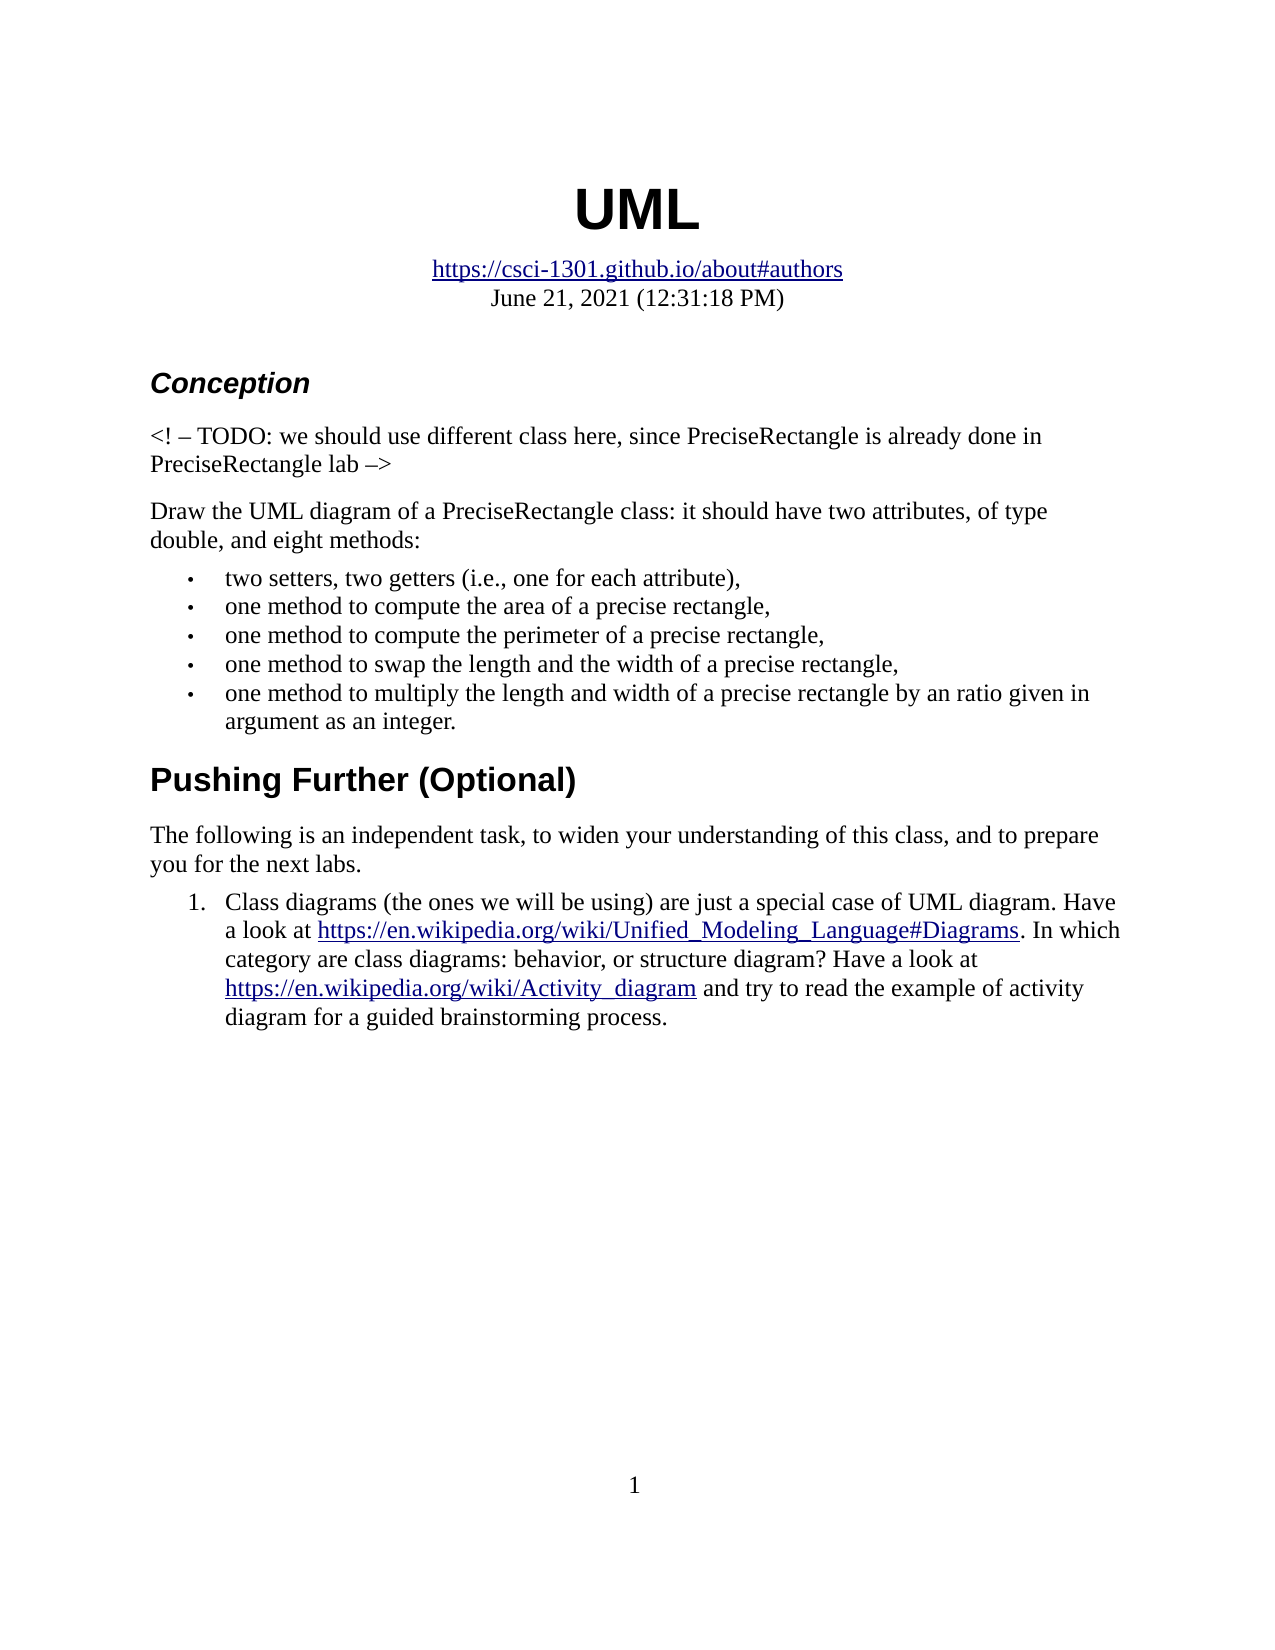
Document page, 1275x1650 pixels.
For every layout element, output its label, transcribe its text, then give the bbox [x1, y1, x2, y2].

text June 21, 2021 (12:31:18 PM) [150, 283, 1125, 312]
list two setters, two getters (i.e., one for each attribute), [187, 563, 1125, 591]
list one method to swap the length and the width of a precise rectangle, [187, 649, 1125, 678]
subtitle Pushing Further (Optional) [150, 760, 1125, 799]
list one method to multiply the length and width of a precise rectangle by an ratio given in argument as an integer. [187, 678, 1125, 735]
text Draw the UML diagram of a PreciseRectangle class: it should have two attributes, of type double, and eight methods: [150, 496, 1125, 554]
title UML [150, 175, 1125, 242]
list one method to compute the area of a precise rectangle, [187, 591, 1125, 620]
text The following is an independent task, to widen your understanding of this class, and to prepare you for the next labs. [150, 820, 1125, 878]
subtitle Conception [150, 366, 1125, 399]
list one method to compute the perimeter of a precise rectangle, [187, 620, 1125, 649]
list Class diagrams (the ones we will be using) are just a special case of UML diagram. Have a look at https://en.wikipedia.org/wiki/Unified_Modeling_Language#Diagrams. In which category are class diagrams: behavior, or structure diagram? Have a look at https://en.wikipedia.org/wiki/Activity_diagram and try to read the example of activity diagram for a guided brainstorming process. [187, 887, 1125, 1031]
text <! – TODO: we should use different class here, since PreciseRectangle is already done in PreciseRectangle lab –> [150, 421, 1125, 478]
text https://csci-1301.github.io/about#authors [150, 254, 1125, 283]
